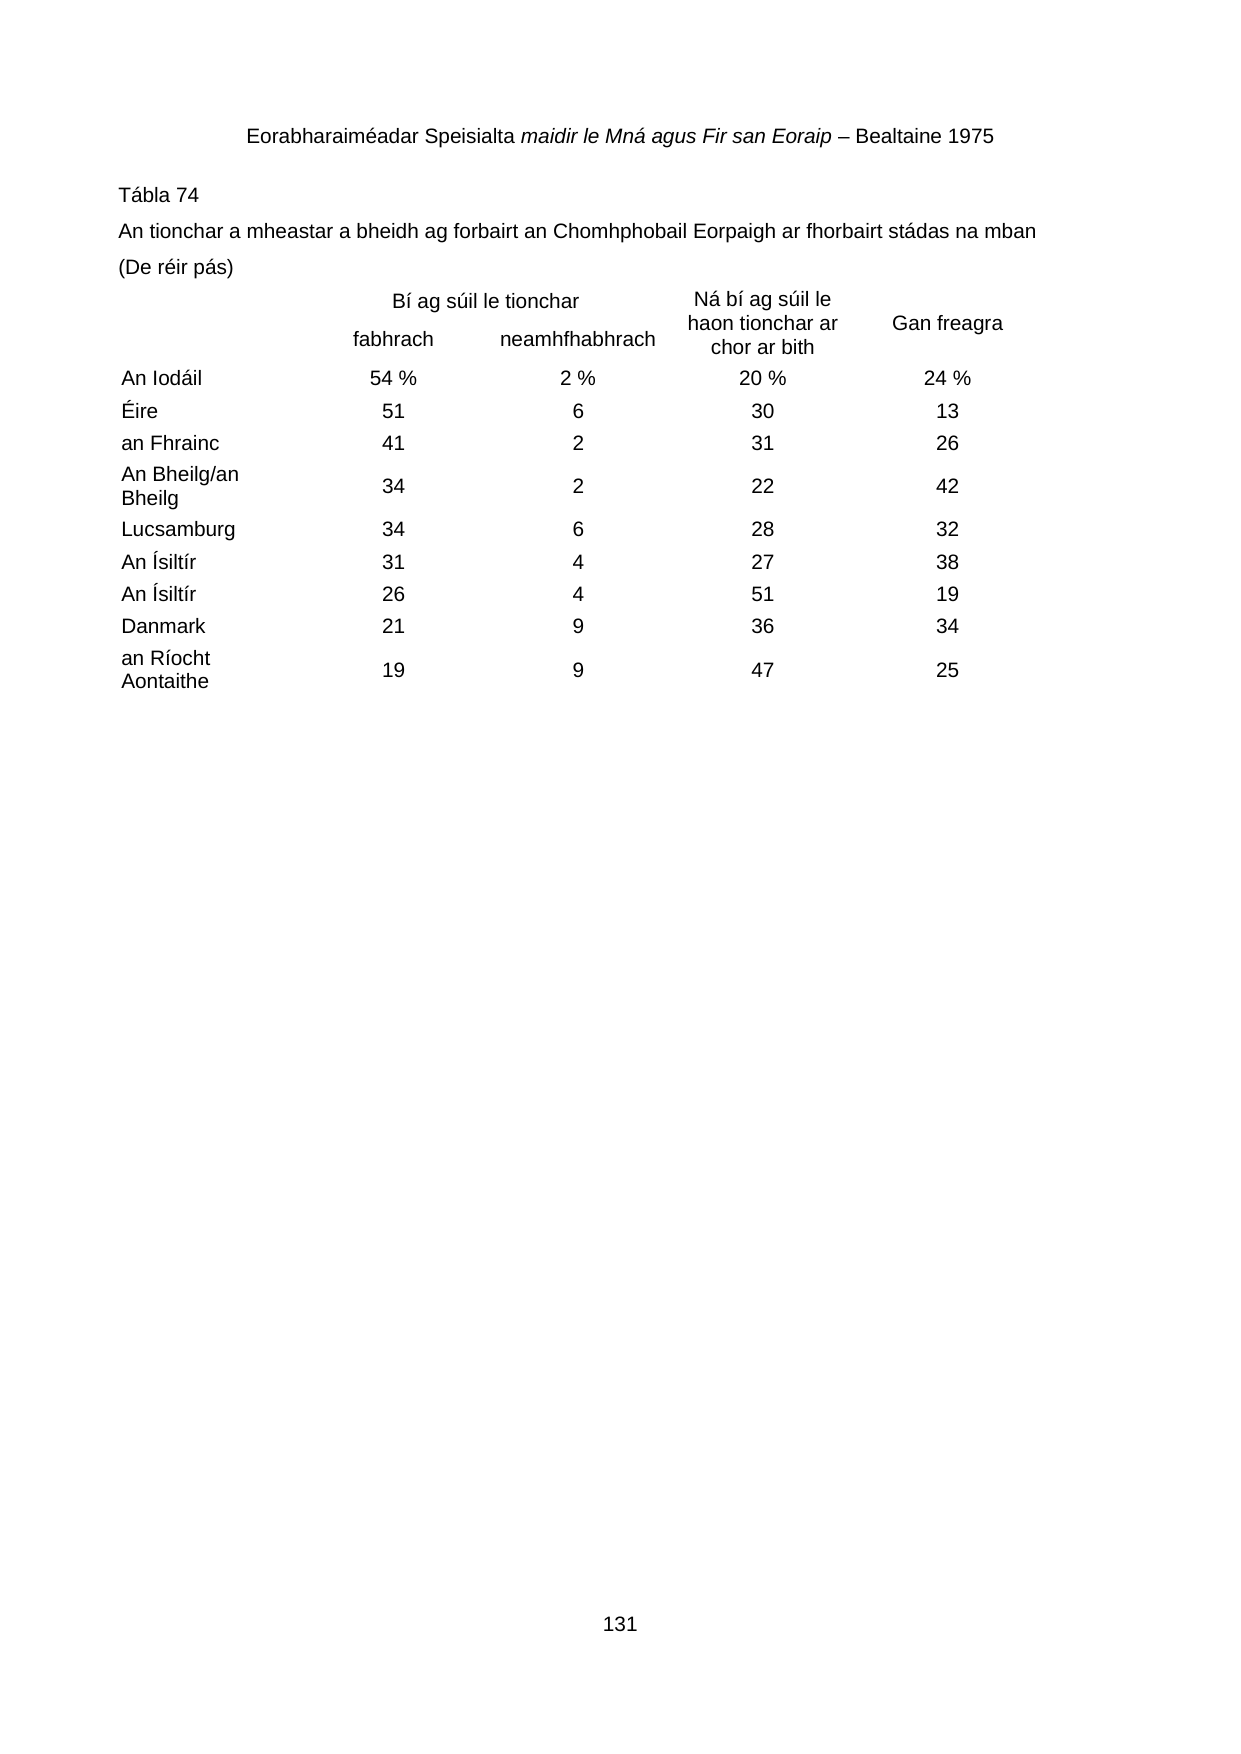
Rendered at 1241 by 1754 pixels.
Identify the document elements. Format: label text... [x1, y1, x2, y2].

table_cell 31 [301, 545, 486, 578]
table_cell 22 [670, 459, 855, 513]
table_cell 47 [670, 643, 855, 696]
table_cell 4 [486, 578, 670, 610]
table_header Bí ag súil le tionchar [301, 284, 670, 317]
table_cell An Ísiltír [118, 578, 301, 610]
table_cell 32 [855, 513, 1040, 545]
text An tionchar a mheastar a bheidh ag forbairt an Chomhphobail Eorpaigh ar fhorbairt stádas na mban [118, 219, 1122, 243]
table_cell 25 [855, 643, 1040, 696]
table_cell 51 [301, 394, 486, 427]
table_cell 54 % [301, 362, 486, 394]
table_cell neamhfhabhrach [486, 317, 670, 362]
table_cell 2 [486, 459, 670, 513]
table_header Ná bí ag súil le haon tionchar ar chor ar bith [670, 284, 855, 362]
table_cell 21 [301, 610, 486, 642]
table_cell 34 [301, 459, 486, 513]
table_cell 34 [855, 610, 1040, 642]
table_cell An Bheilg/an Bheilg [118, 459, 301, 513]
table_cell 51 [670, 578, 855, 610]
table_cell 2 [486, 427, 670, 459]
table_cell Éire [118, 394, 301, 427]
table_cell 13 [855, 394, 1040, 427]
table_cell 30 [670, 394, 855, 427]
table_cell an Fhrainc [118, 427, 301, 459]
table_cell 9 [486, 643, 670, 696]
table_cell 38 [855, 545, 1040, 578]
table_cell 41 [301, 427, 486, 459]
table_cell 24 % [855, 362, 1040, 394]
table_cell [118, 317, 301, 362]
table_header Gan freagra [855, 284, 1040, 362]
table_cell 26 [301, 578, 486, 610]
table_cell 27 [670, 545, 855, 578]
table_cell An Iodáil [118, 362, 301, 394]
table_header [118, 284, 301, 317]
table_cell 20 % [670, 362, 855, 394]
table_cell 4 [486, 545, 670, 578]
table_cell Lucsamburg [118, 513, 301, 545]
table_cell 36 [670, 610, 855, 642]
table_cell 31 [670, 427, 855, 459]
table_cell 42 [855, 459, 1040, 513]
table_cell 34 [301, 513, 486, 545]
text Tábla 74 [118, 183, 1122, 207]
table_cell 19 [855, 578, 1040, 610]
table_cell 9 [486, 610, 670, 642]
table_cell 6 [486, 513, 670, 545]
text (De réir pás) [118, 254, 1122, 278]
table_cell An Ísiltír [118, 545, 301, 578]
table_cell 28 [670, 513, 855, 545]
table_cell 26 [855, 427, 1040, 459]
table_cell 6 [486, 394, 670, 427]
table_cell an Ríocht Aontaithe [118, 643, 301, 696]
table_cell 2 % [486, 362, 670, 394]
table_cell 19 [301, 643, 486, 696]
table_cell Danmark [118, 610, 301, 642]
table_cell fabhrach [301, 317, 486, 362]
